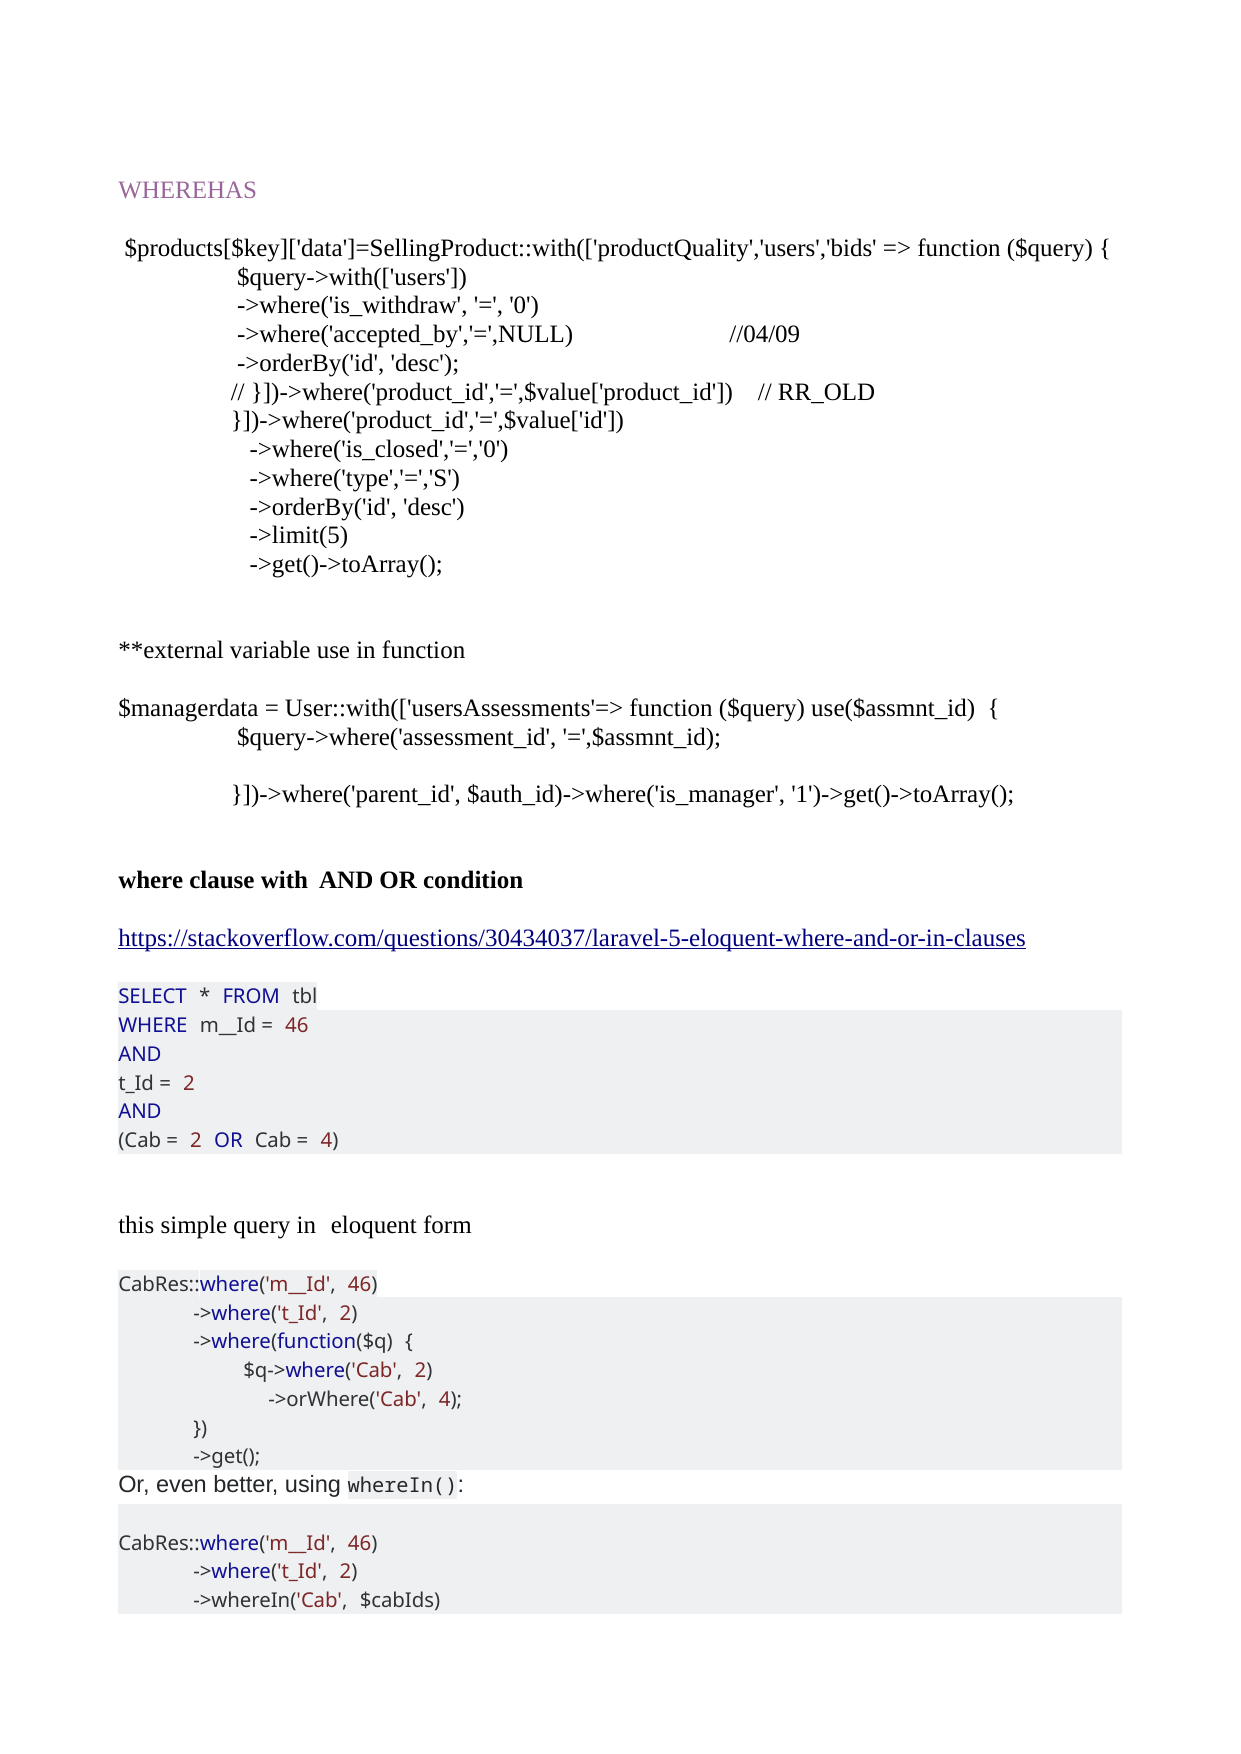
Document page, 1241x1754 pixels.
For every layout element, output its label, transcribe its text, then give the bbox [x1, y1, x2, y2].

text ->limit(5) [118, 521, 1122, 549]
text }) [118, 1413, 1122, 1441]
text WHERE m__Id = 46 [118, 1010, 1122, 1039]
text ->orWhere('Cab', 4); [118, 1384, 1122, 1413]
text ->get(); [118, 1441, 1122, 1470]
text ->get()->toArray(); [118, 549, 1122, 578]
text **external variable use in function [118, 636, 1122, 664]
text }])->where('parent_id', $auth_id)->where('is_manager', '1')->get()->toArray(); [118, 779, 1122, 808]
text $products[$key]['data']=SellingProduct::with(['productQuality','users','bids' => function ($query) { [118, 233, 1122, 262]
text ->where('t_Id', 2) [118, 1556, 1122, 1585]
text t_Id = 2 [118, 1067, 1122, 1096]
text $query->with(['users']) [118, 262, 1122, 291]
text ->orderBy('id', 'desc'); [118, 348, 1122, 377]
text WHEREHAS [118, 176, 1122, 204]
text this simple query in eloquent form [118, 1211, 1122, 1239]
text CabRes::where('m__Id', 46) [118, 1504, 1122, 1556]
text ->whereIn('Cab', $cabIds) [118, 1585, 1122, 1614]
text $q->where('Cab', 2) [118, 1355, 1122, 1384]
text SELECT * FROM tbl [118, 981, 1122, 1010]
text ->where('accepted_by','=',NULL) //04/09 [118, 319, 1122, 348]
text where clause with AND OR condition [118, 866, 1122, 894]
text Or, even better, using whereIn(): [118, 1470, 1122, 1499]
text }])->where('product_id','=',$value['id']) [118, 406, 1122, 434]
text ->where('t_Id', 2) [118, 1297, 1122, 1326]
text ->where('type','=','S') [118, 463, 1122, 492]
text ->where('is_withdraw', '=', '0') [118, 291, 1122, 319]
text CabRes::where('m__Id', 46) [118, 1268, 1122, 1297]
text ->where('is_closed','=','0') [118, 434, 1122, 463]
text AND [118, 1039, 1122, 1067]
text ->orderBy('id', 'desc') [118, 492, 1122, 521]
text // }])->where('product_id','=',$value['product_id']) // RR_OLD [118, 377, 1122, 406]
text $managerdata = User::with(['usersAssessments'=> function ($query) use($assmnt_id) { [118, 693, 1122, 722]
text https://stackoverflow.com/questions/30434037/laravel-5-eloquent-where-and-or-in-clauses [118, 923, 1122, 952]
text $query->where('assessment_id', '=',$assmnt_id); [118, 722, 1122, 751]
text ->where(function($q) { [118, 1326, 1122, 1355]
text AND [118, 1096, 1122, 1125]
text (Cab = 2 OR Cab = 4) [118, 1125, 1122, 1154]
